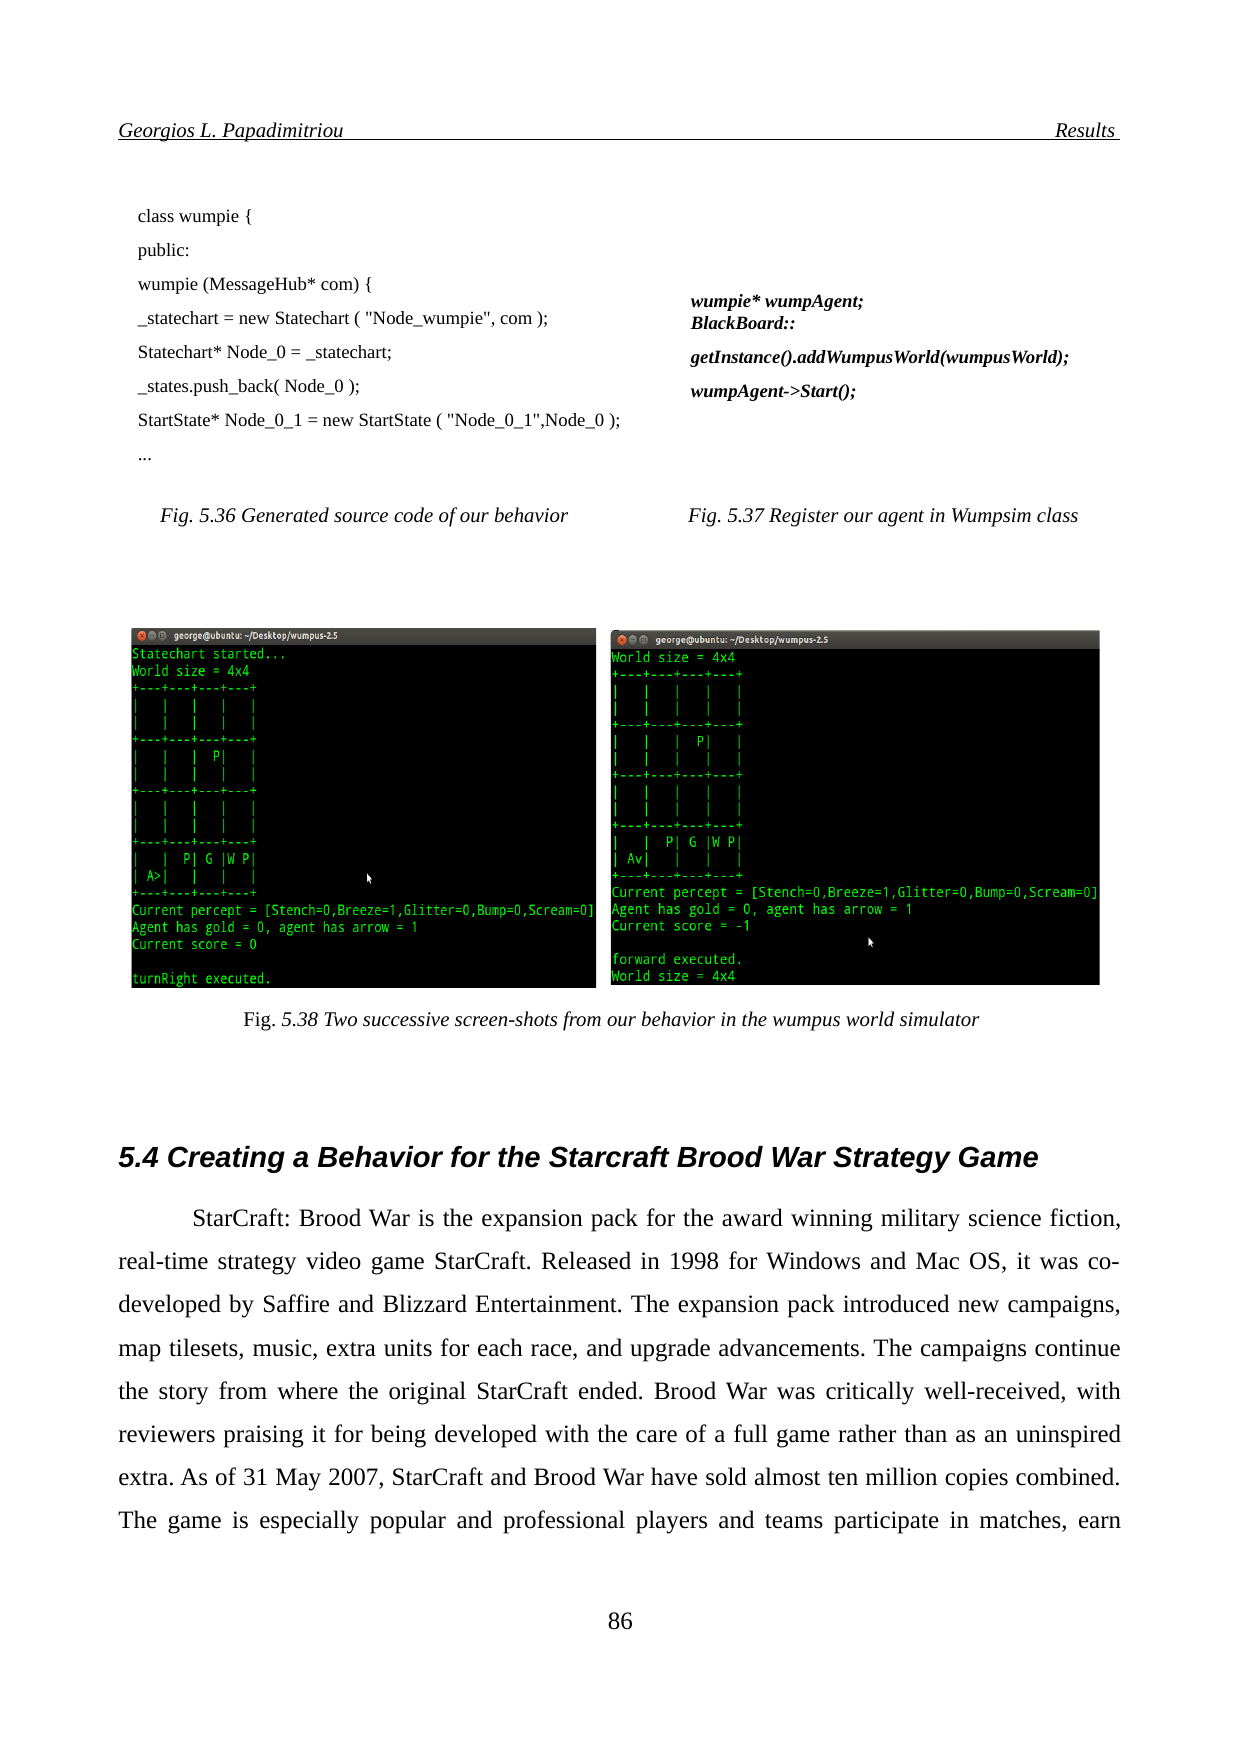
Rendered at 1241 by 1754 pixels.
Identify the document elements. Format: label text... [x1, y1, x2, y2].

picture [131, 628, 597, 988]
text Fig. 5.38 Two successive screen-shots from our behavior in the wumpus world simulator [118, 1007, 1122, 1031]
text wumpie* wumpAgent; [691, 290, 1112, 312]
text wumpie (MessageHub* com) { [138, 273, 654, 294]
text public: [138, 239, 654, 260]
text _statechart = new Statechart ( "Node_wumpie", com ); [138, 307, 654, 328]
text StarCraft: Brood War is the expansion pack for the award winning military science fiction, real-time strategy video game StarCraft. Released in 1998 for Windows and Mac OS, it was co-developed by Saffire and Blizzard Entertainment. The expansion pack introduced new campaigns, map tilesets, music, extra units for each race, and upgrade advancements. The campaigns continue the story from where the original StarCraft ended. Brood War was critically well-received, with reviewers praising it for being developed with the care of a full game rather than as an uninspired extra. As of 31 May 2007, StarCraft and Brood War have sold almost ten million copies combined. The game is especially popular and professional players and teams participate in matches, earn [118, 1203, 1122, 1534]
text class wumpie { [138, 204, 654, 226]
text Fig. 5.36 Generated source code of our behavior Fig. 5.37 Register our agent in Wumpsim class [118, 503, 1122, 527]
text _states.push_back( Node_0 ); [138, 375, 654, 396]
text wumpAgent->Start(); [691, 380, 1112, 401]
text ... [138, 443, 654, 464]
subtitle 5.4 Creating a Behavior for the Starcraft Brood War Strategy Game [118, 1140, 1122, 1174]
text Statechart* Node_0 = _statechart; [138, 341, 654, 362]
text StartState* Node_0_1 = new StartState ( "Node_0_1",Node_0 ); [138, 409, 654, 431]
text BlackBoard:: [691, 312, 1112, 333]
picture [610, 630, 1100, 985]
text getInstance().addWumpusWorld(wumpusWorld); [691, 346, 1112, 367]
